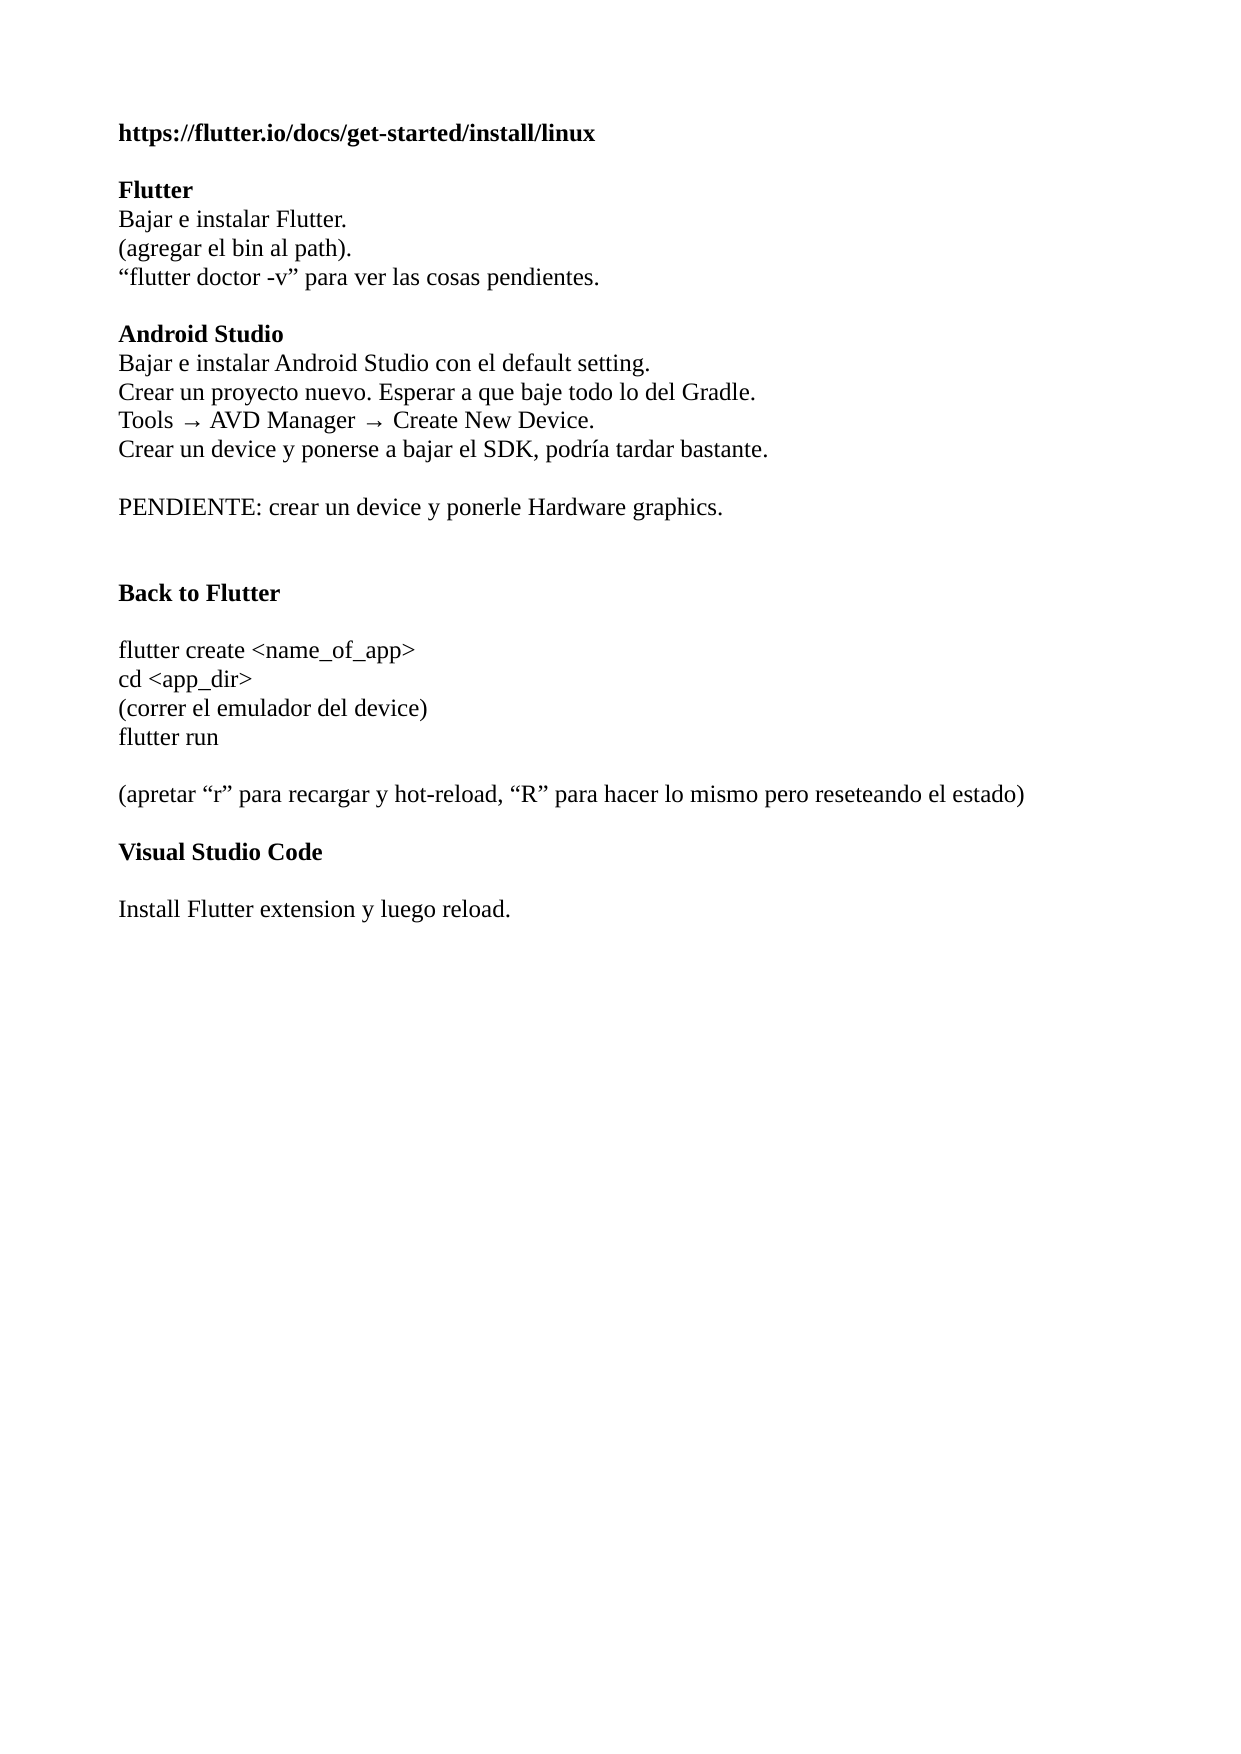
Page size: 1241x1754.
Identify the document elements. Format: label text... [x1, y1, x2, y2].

text Bajar e instalar Flutter. [118, 204, 1122, 233]
text (apretar “r” para recargar y hot-reload, “R” para hacer lo mismo pero reseteando el estado) [118, 779, 1122, 808]
text (agregar el bin al path). [118, 233, 1122, 262]
text “flutter doctor -v” para ver las cosas pendientes. [118, 262, 1122, 291]
text Tools → AVD Manager → Create New Device. [118, 406, 1122, 434]
text PENDIENTE: crear un device y ponerle Hardware graphics. [118, 492, 1122, 521]
text Bajar e instalar Android Studio con el default setting. [118, 348, 1122, 377]
text flutter run [118, 722, 1122, 751]
text Crear un device y ponerse a bajar el SDK, podría tardar bastante. [118, 434, 1122, 463]
text cd <app_dir> [118, 664, 1122, 693]
text flutter create <name_of_app> [118, 636, 1122, 664]
text (correr el emulador del device) [118, 693, 1122, 722]
text Android Studio [118, 319, 1122, 348]
text Crear un proyecto nuevo. Esperar a que baje todo lo del Gradle. [118, 377, 1122, 406]
text Visual Studio Code [118, 837, 1122, 866]
text https://flutter.io/docs/get-started/install/linux [118, 118, 1122, 147]
text Back to Flutter [118, 578, 1122, 607]
text Flutter [118, 176, 1122, 204]
text Install Flutter extension y luego reload. [118, 894, 1122, 923]
